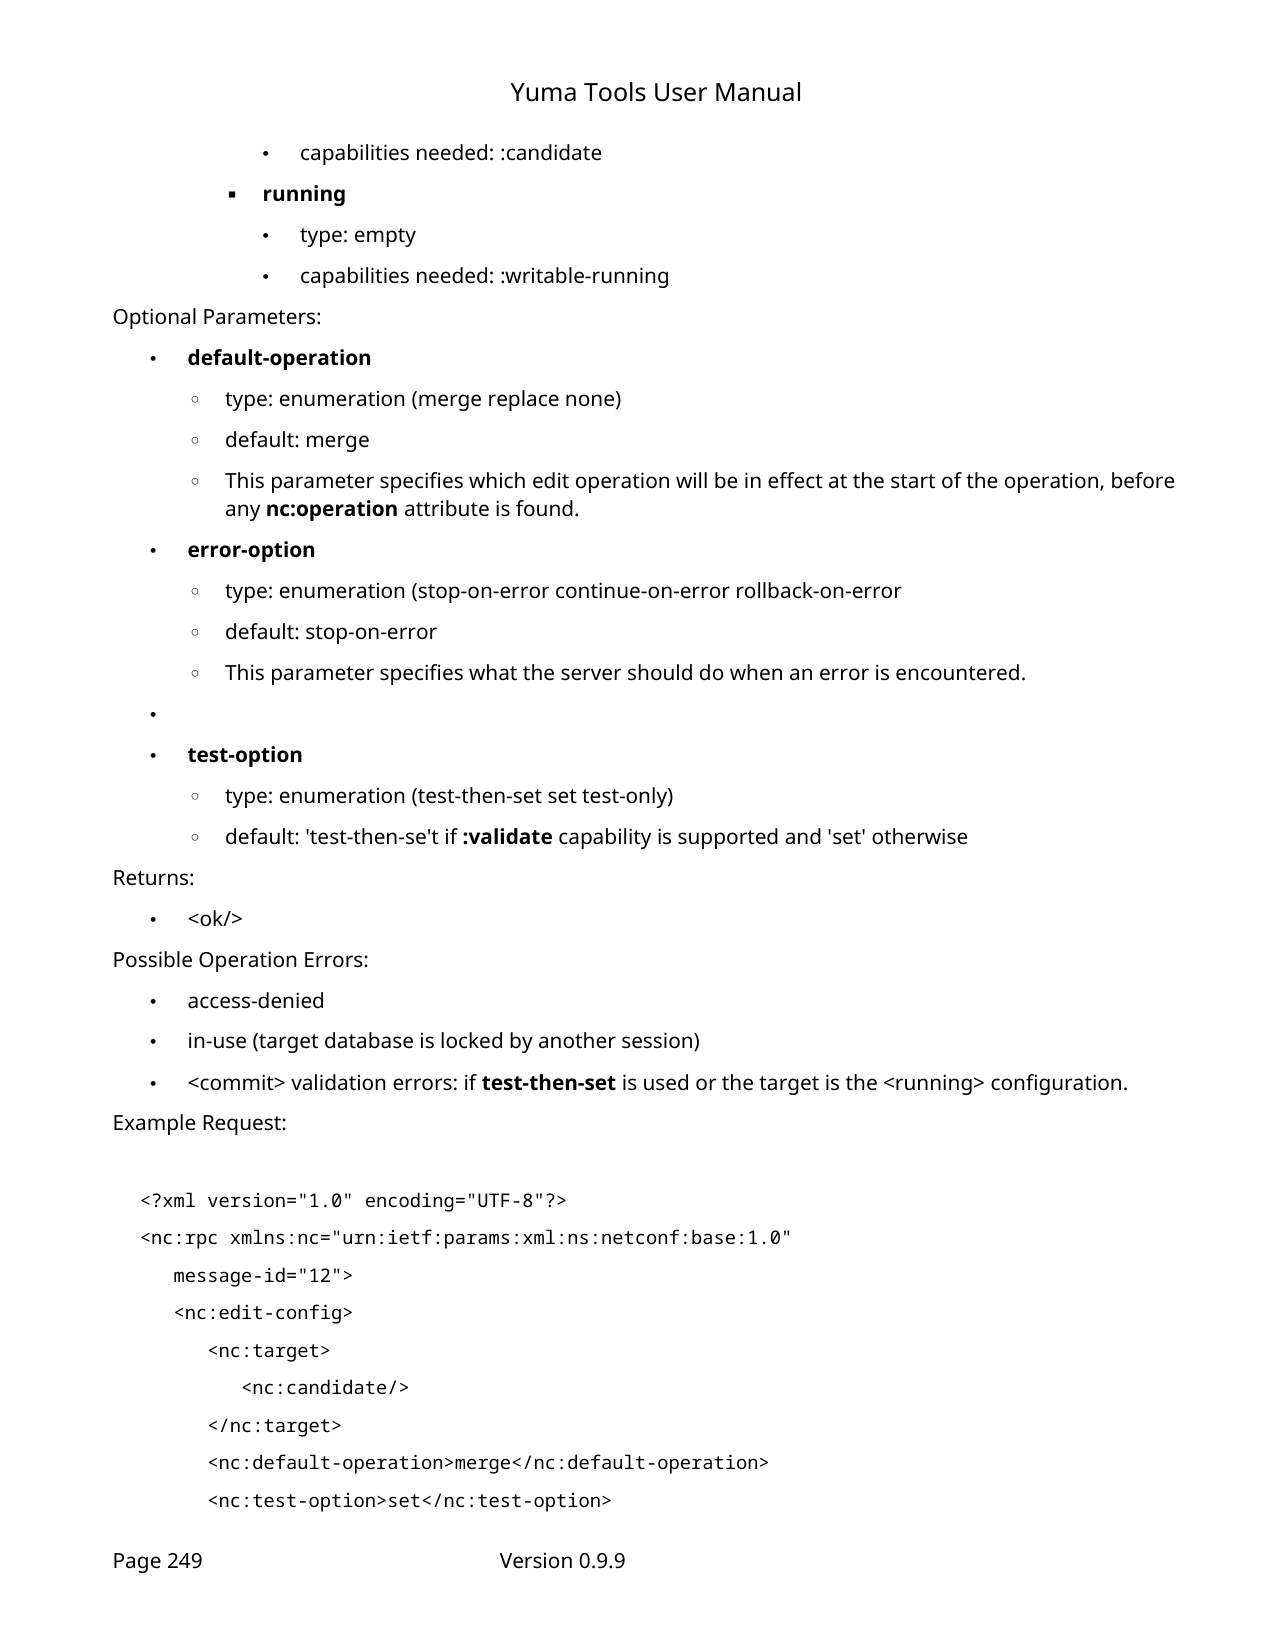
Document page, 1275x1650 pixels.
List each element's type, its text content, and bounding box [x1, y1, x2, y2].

list type: enumeration (merge replace none) [187, 384, 1200, 413]
text <nc:default-operation>merge</nc:default-operation> [139, 1449, 1200, 1475]
text Returns: [112, 863, 1200, 891]
list default-operation [150, 343, 1200, 372]
list type: enumeration (stop-on-error continue-on-error rollback-on-error [187, 576, 1200, 605]
list This parameter specifies which edit operation will be in effect at the start of the operation, before any nc:operation attribute is found. [187, 466, 1200, 523]
list <ok/> [150, 904, 1200, 932]
list error-option [150, 535, 1200, 564]
text <nc:candidate/> [139, 1374, 1200, 1400]
text <nc:test-option>set</nc:test-option> [139, 1487, 1200, 1512]
text Optional Parameters: [112, 302, 1200, 331]
list type: enumeration (test-then-set set test-only) [187, 781, 1200, 809]
list This parameter specifies what the server should do when an error is encountered. [187, 658, 1200, 687]
list test-option [150, 740, 1200, 768]
list capabilities needed: :writable-running [262, 261, 1200, 290]
text Example Request: [112, 1108, 1200, 1137]
list default: merge [187, 425, 1200, 453]
list running [225, 179, 1200, 208]
list in-use (target database is locked by another session) [150, 1027, 1200, 1055]
list access-denied [150, 986, 1200, 1014]
text message-id="12"> [139, 1262, 1200, 1287]
text <nc:edit-config> [139, 1299, 1200, 1325]
text <?xml version="1.0" encoding="UTF-8"?> [139, 1187, 1200, 1212]
text Possible Operation Errors: [112, 945, 1200, 973]
text <nc:rpc xmlns:nc="urn:ietf:params:xml:ns:netconf:base:1.0" [139, 1224, 1200, 1250]
text </nc:target> [139, 1412, 1200, 1437]
list default: stop-on-error [187, 617, 1200, 646]
text <nc:target> [139, 1337, 1200, 1362]
list default: 'test-then-se't if :validate capability is supported and 'set' otherwise [187, 822, 1200, 850]
list capabilities needed: :candidate [262, 138, 1200, 167]
list <commit> validation errors: if test-then-set is used or the target is the <running> configuration. [150, 1068, 1200, 1096]
list type: empty [262, 220, 1200, 249]
